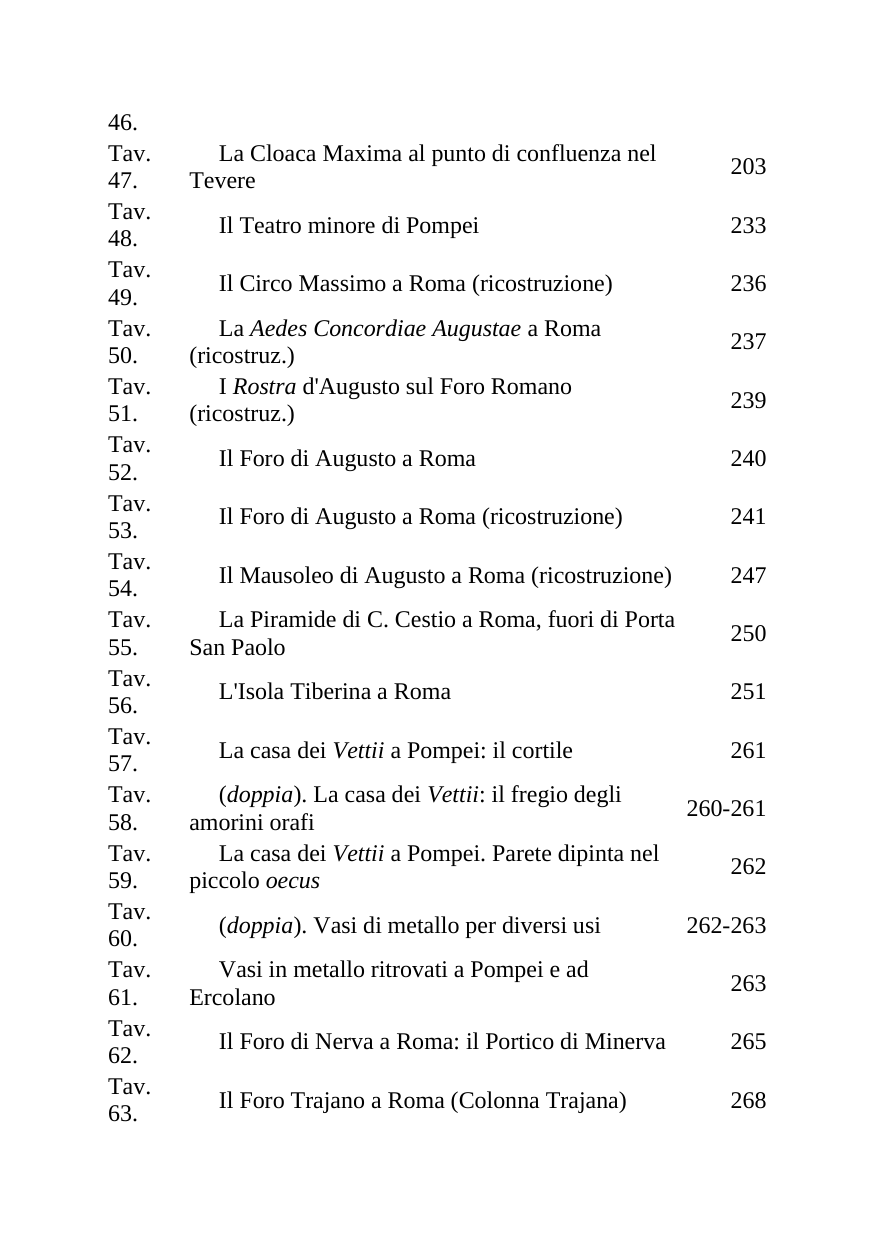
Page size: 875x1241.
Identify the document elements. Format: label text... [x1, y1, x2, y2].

table_cell Tav. 60. [106, 895, 187, 954]
table_cell 236 [680, 254, 768, 312]
table_cell La Piramide di C. Cestio a Roma, fuori di Porta San Paolo [188, 604, 680, 662]
table_cell L'Isola Tiberina a Roma [188, 662, 680, 720]
table_cell Il Foro Trajano a Roma (Colonna Trajana) [188, 1070, 680, 1129]
table_cell La Aedes Concordiae Augustae a Roma (ricostruz.) [188, 312, 680, 370]
table_cell Il Circo Massimo a Roma (ricostruzione) [188, 254, 680, 312]
table_cell Tav. 62. [106, 1012, 187, 1070]
table_cell Tav. 48. [106, 195, 187, 254]
table_cell 247 [680, 545, 768, 604]
table_cell 261 [680, 720, 768, 779]
table_cell I Rostra d'Augusto sul Foro Romano (ricostruz.) [188, 370, 680, 429]
table_cell Il Mausoleo di Augusto a Roma (ricostruzione) [188, 545, 680, 604]
table_cell Tav. 57. [106, 720, 187, 779]
table_cell Il Foro di Augusto a Roma [188, 429, 680, 487]
table_cell Tav. 53. [106, 487, 187, 545]
table_cell La casa dei Vettii a Pompei. Parete dipinta nel piccolo oecus [188, 837, 680, 895]
table_cell (doppia). La casa dei Vettii: il fregio degli amorini orafi [188, 779, 680, 837]
table_cell 251 [680, 662, 768, 720]
table_cell 262 [680, 837, 768, 895]
table_cell 240 [680, 429, 768, 487]
table_cell [188, 106, 680, 137]
table_cell 263 [680, 954, 768, 1012]
table_cell Tav. 61. [106, 954, 187, 1012]
table_cell Tav. 56. [106, 662, 187, 720]
table_cell Tav. 55. [106, 604, 187, 662]
table_cell 46. [106, 106, 187, 137]
table_cell 268 [680, 1070, 768, 1129]
table_cell 262-263 [680, 895, 768, 954]
table_cell Tav. 50. [106, 312, 187, 370]
table_cell 250 [680, 604, 768, 662]
table_cell La Cloaca Maxima al punto di confluenza nel Tevere [188, 137, 680, 195]
table_cell Tav. 52. [106, 429, 187, 487]
table_cell Tav. 63. [106, 1070, 187, 1129]
table_cell 239 [680, 370, 768, 429]
table_cell 260-261 [680, 779, 768, 837]
table_cell Tav. 59. [106, 837, 187, 895]
table_cell Il Teatro minore di Pompei [188, 195, 680, 254]
table_cell Tav. 51. [106, 370, 187, 429]
table_cell Il Foro di Augusto a Roma (ricostruzione) [188, 487, 680, 545]
table_cell Tav. 54. [106, 545, 187, 604]
table_cell Vasi in metallo ritrovati a Pompei e ad Ercolano [188, 954, 680, 1012]
table_cell Tav. 58. [106, 779, 187, 837]
table_cell [680, 106, 768, 137]
table_cell (doppia). Vasi di metallo per diversi usi [188, 895, 680, 954]
table_cell La casa dei Vettii a Pompei: il cortile [188, 720, 680, 779]
table_cell 237 [680, 312, 768, 370]
table_cell 203 [680, 137, 768, 195]
table_cell 265 [680, 1012, 768, 1070]
table_cell 241 [680, 487, 768, 545]
table_cell Tav. 47. [106, 137, 187, 195]
table_cell Il Foro di Nerva a Roma: il Portico di Minerva [188, 1012, 680, 1070]
table_cell Tav. 49. [106, 254, 187, 312]
table_cell 233 [680, 195, 768, 254]
